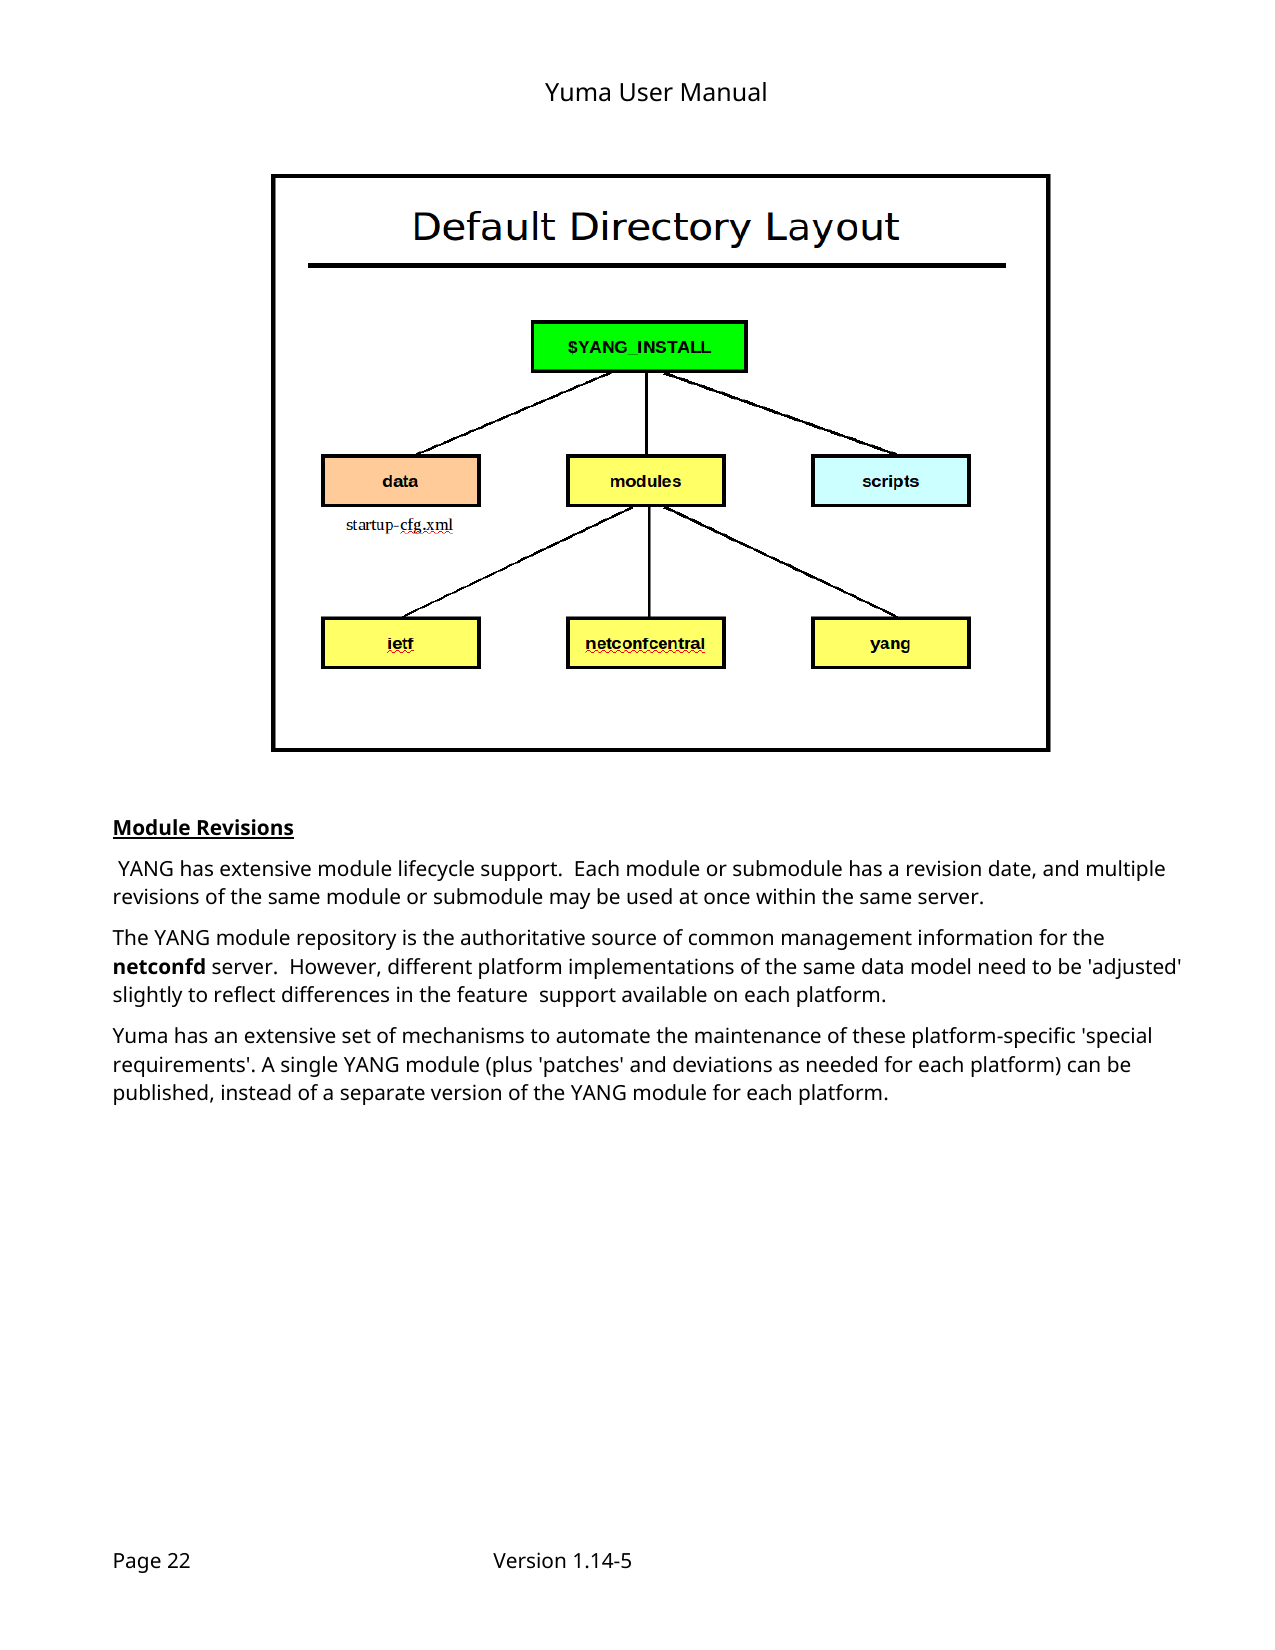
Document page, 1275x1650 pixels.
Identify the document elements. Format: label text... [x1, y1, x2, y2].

text The YANG module repository is the authoritative source of common management information for the netconfd server. However, different platform implementations of the same data model need to be 'adjusted' slightly to reflect differences in the feature support available on each platform. [112, 923, 1200, 1009]
text Module Revisions [112, 813, 1200, 842]
text YANG has extensive module lifecycle support. Each module or submodule has a revision date, and multiple revisions of the same module or submodule may be used at once within the same server. [112, 854, 1200, 911]
picture [211, 138, 1102, 773]
text Yuma has an extensive set of mechanisms to automate the maintenance of these platform-specific 'special requirements'. A single YANG module (plus 'patches' and deviations as needed for each platform) can be published, instead of a separate version of the YANG module for each platform. [112, 1021, 1200, 1107]
